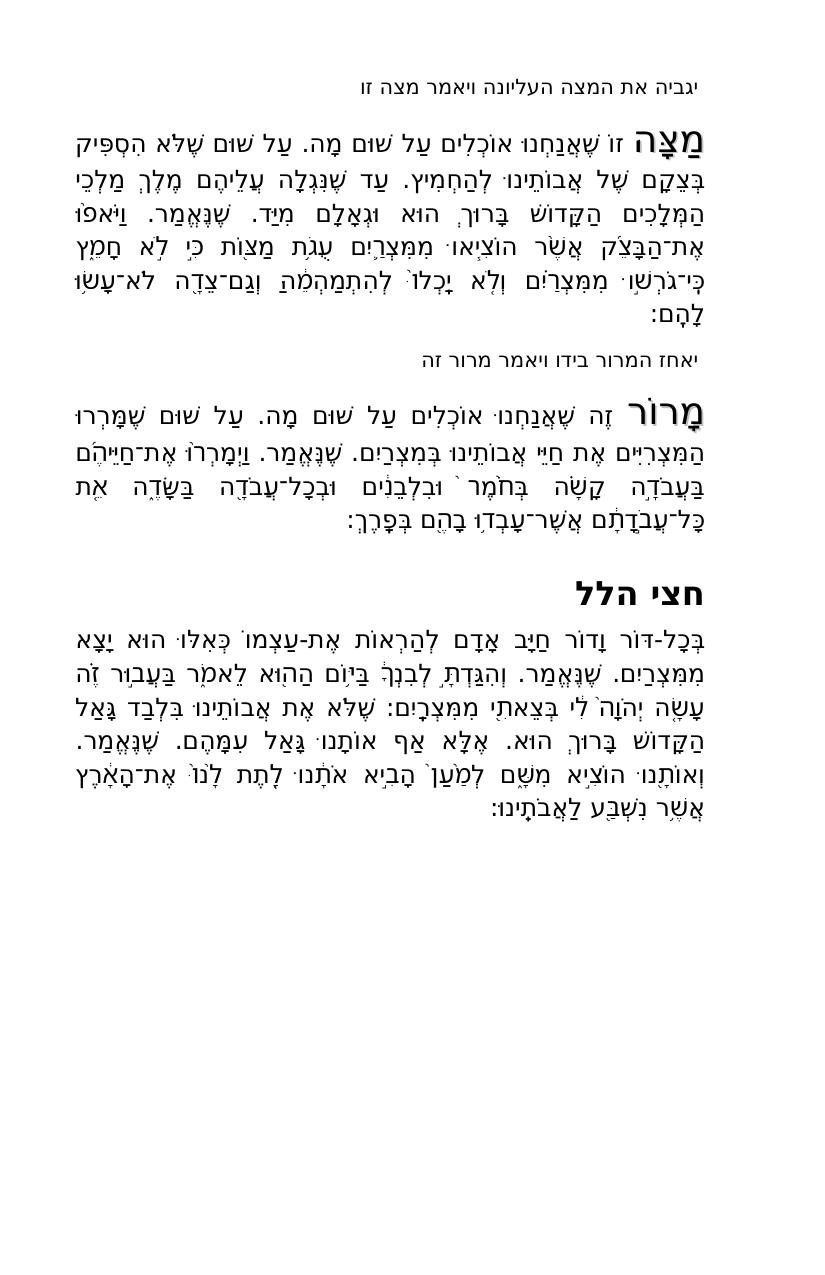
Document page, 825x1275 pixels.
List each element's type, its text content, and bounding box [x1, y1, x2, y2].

text בְּכָל-דּוֹר וָדוֹר חַיָּב אָדָם לְהַרְאוֹת אֶת-עַצְמוֹ כְּאִלּוּ הוּא יָצָא מִמִּצְרַיִם. שֶׁנֶּאֱמַר. וְהִגַּדְתָּ֣ לְבִנְךָ֔ בַּיּ֥וֹם הַה֖וּא לֵאמֹ֑ר בַּעֲב֣וּר זֶ֗ה עָשָׂ֤ה יְהֹוָה֙ לִ֔י בְּצֵאתִ֖י מִמִּצְרָֽיִם: שֶׁלֹּא אֶת אֲבוֹתֵינוּ בִּלְבַד גָּאַל הַקָּדוֹשׁ בָּרוּךְ הוּא. אֶלָּא אַף אוֹתָנוּ גָּאַל עִמָּהֶם. שֶׁנֶּאֱמַר. וְאוֹתָ֖נוּ הוֹצִ֣יא מִשָּׁ֑ם לְמַ֙עַן֙ הָבִ֣יא אֹתָ֔נוּ לָ֤תֶת לָ֙נוּ֙ אֶת־הָאָ֔רֶץ אֲשֶׁ֥ר נִשְׁבַּ֖ע לַאֲבֹתֵֽינוּ: [75, 626, 705, 823]
text ‏ יאחז המרור בידו ויאמר מרור זה [75, 348, 705, 372]
text ‏ יגביה את המצה העליונה ויאמר מצה זו [75, 75, 705, 99]
text מָרוֹר זֶה שֶׁאֲנַחְנוּ אוֹכְלִים עַל שׁוּם מָה. עַל שׁוּם שֶׁמָּרְרוּ הַמִּצְרִיִּים אֶת חַיֵּי אֲבוֹתֵינוּ בְּמִצְרַיִם. שֶׁנֶּאֱמַר. וַיְמָרְר֨וּ אֶת־חַיֵּיהֶ֜ם בַּעֲבֹדָ֣ה קָשָׁ֗ה בְּחֹ֙מֶר֙ וּבִלְבֵנִ֔ים וּבְכָל־עֲבֹדָ֖ה בַּשָּׂדֶ֑ה אֵ֚ת כָּל־עֲבֹ֣דָתָ֔ם אֲשֶׁר־עָבְד֥וּ בָהֶ֖ם בְּפָֽרֶךְ: [75, 390, 705, 534]
text מַצָּה זוֹ שֶׁאֲנַחְנוּ אוֹכְלִים עַל שׁוּם מָה. עַל שׁוּם שֶׁלֹּא הִסְפִּיק בְּצֵקָם שֶׁל אֲבוֹתֵינוּ לְהַחְמִיץ. עַד שֶׁנִּגְלָה עֲלֵיהֶם מֶלֶךְ מַלְכֵי הַמְּלָכִים הַקָּדוֹשׁ בָּרוּךְ הוּא וּגְאָלָם מִיַּד. שֶׁנֶּאֱמַר. וַיֹּאפ֨וּ אֶת־הַבָּצֵ֜ק אֲשֶׁ֨ר הוֹצִ֧יאוּ מִמִּצְרַ֛יִם עֻגֹ֥ת מַצּ֖וֹת כִּ֣י לֹ֣א חָמֵ֑ץ כִּֽי־גֹרְשׁ֣וּ מִמִּצְרַ֗יִם וְלֹ֤א יָֽכְלוּ֙ לְהִתְמַהְמֵ֔הַּ וְגַם־צֵדָ֖ה לֹא־עָשׂ֥וּ לָהֶֽם: [75, 117, 705, 329]
subtitle חצי הלל [75, 574, 705, 613]
